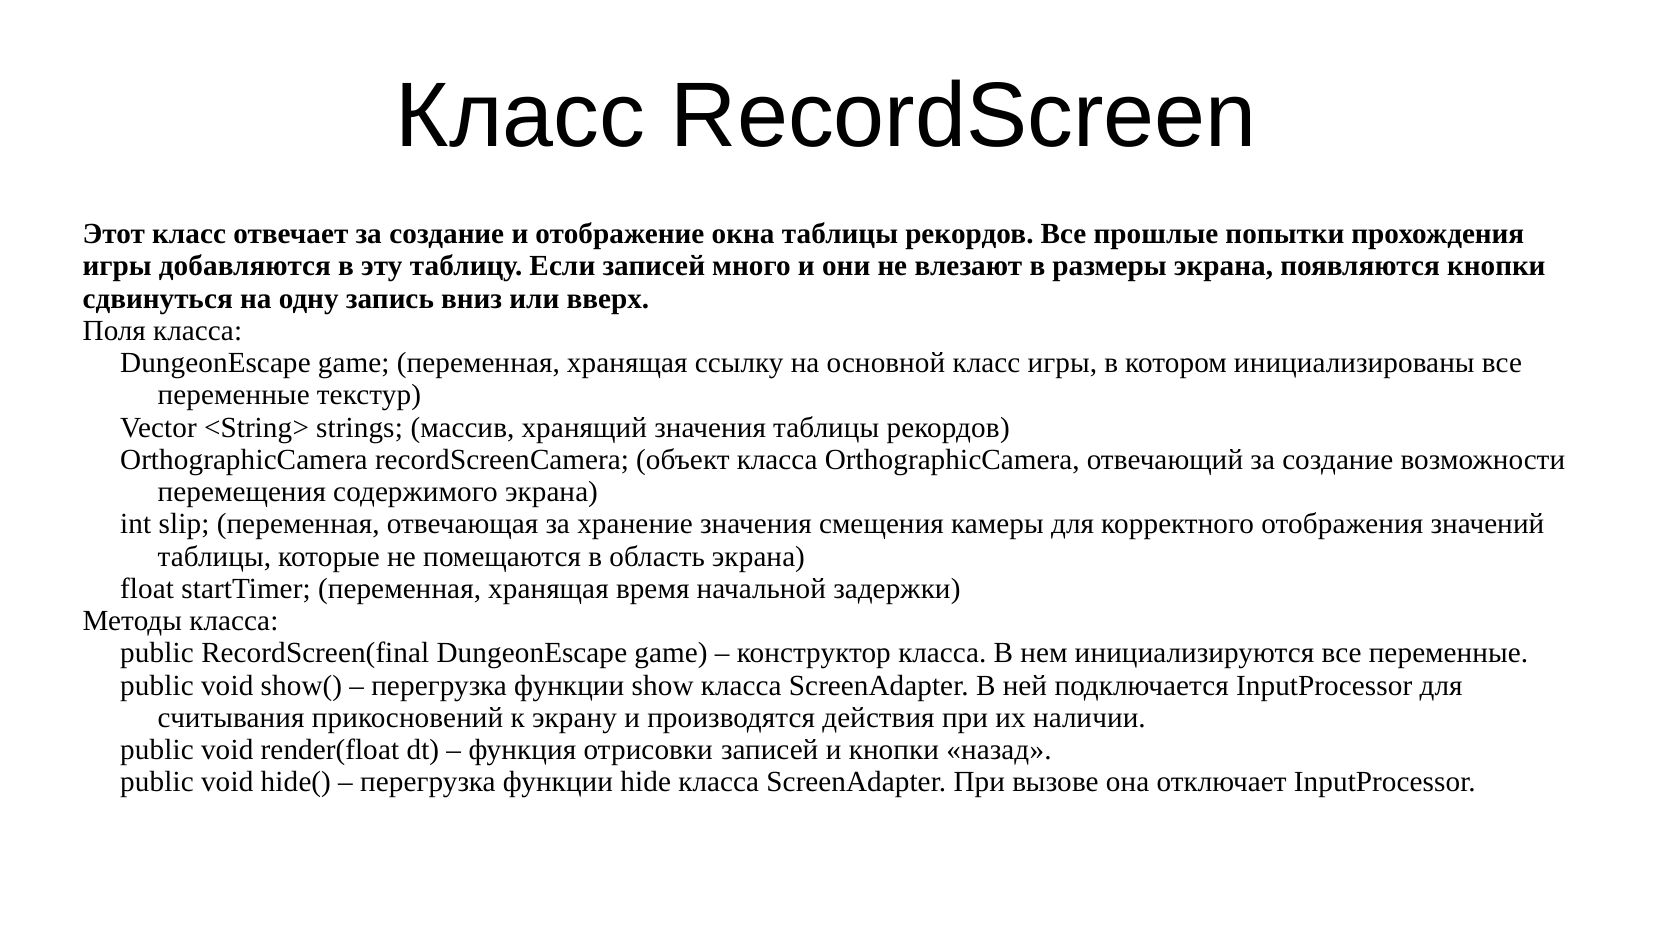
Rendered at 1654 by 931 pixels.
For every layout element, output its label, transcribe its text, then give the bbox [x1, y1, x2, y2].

list Этот класс отвечает за создание и отображение окна таблицы рекордов. Все прошлые попытки прохождения игры добавляются в эту таблицу. Если записей много и они не влезают в размеры экрана, появляются кнопки сдвинуться на одну запись вниз или вверх. Поля класса: DungeonEscape game; (переменная, хранящая ссылку на основной класс игры, в котором инициализированы все переменные текстур) Vector <String> strings; (массив, хранящий значения таблицы рекордов) OrthographicCamera recordScreenCamera; (объект класса OrthographicCamera, отвечающий за создание возможности перемещения содержимого экрана) int slip; (переменная, отвечающая за хранение значения смещения камеры для корректного отображения значений таблицы, которые не помещаются в область экрана) float startTimer; (переменная, хранящая время начальной задержки) Методы класса: public RecordScreen(final DungeonEscape game) – конструктор класса. В нем инициализируются все переменные. public void show() – перегрузка функции show класса ScreenAdapter. В ней подключается InputProcessor для считывания прикосновений к экрану и производятся действия при их наличии. public void render(float dt) – функция отрисовки записей и кнопки «назад». public void hide() – перегрузка функции hide класса ScreenAdapter. При вызове она отключает InputProcessor. [82, 217, 1571, 931]
title Класс RecordScreen [82, 37, 1571, 193]
